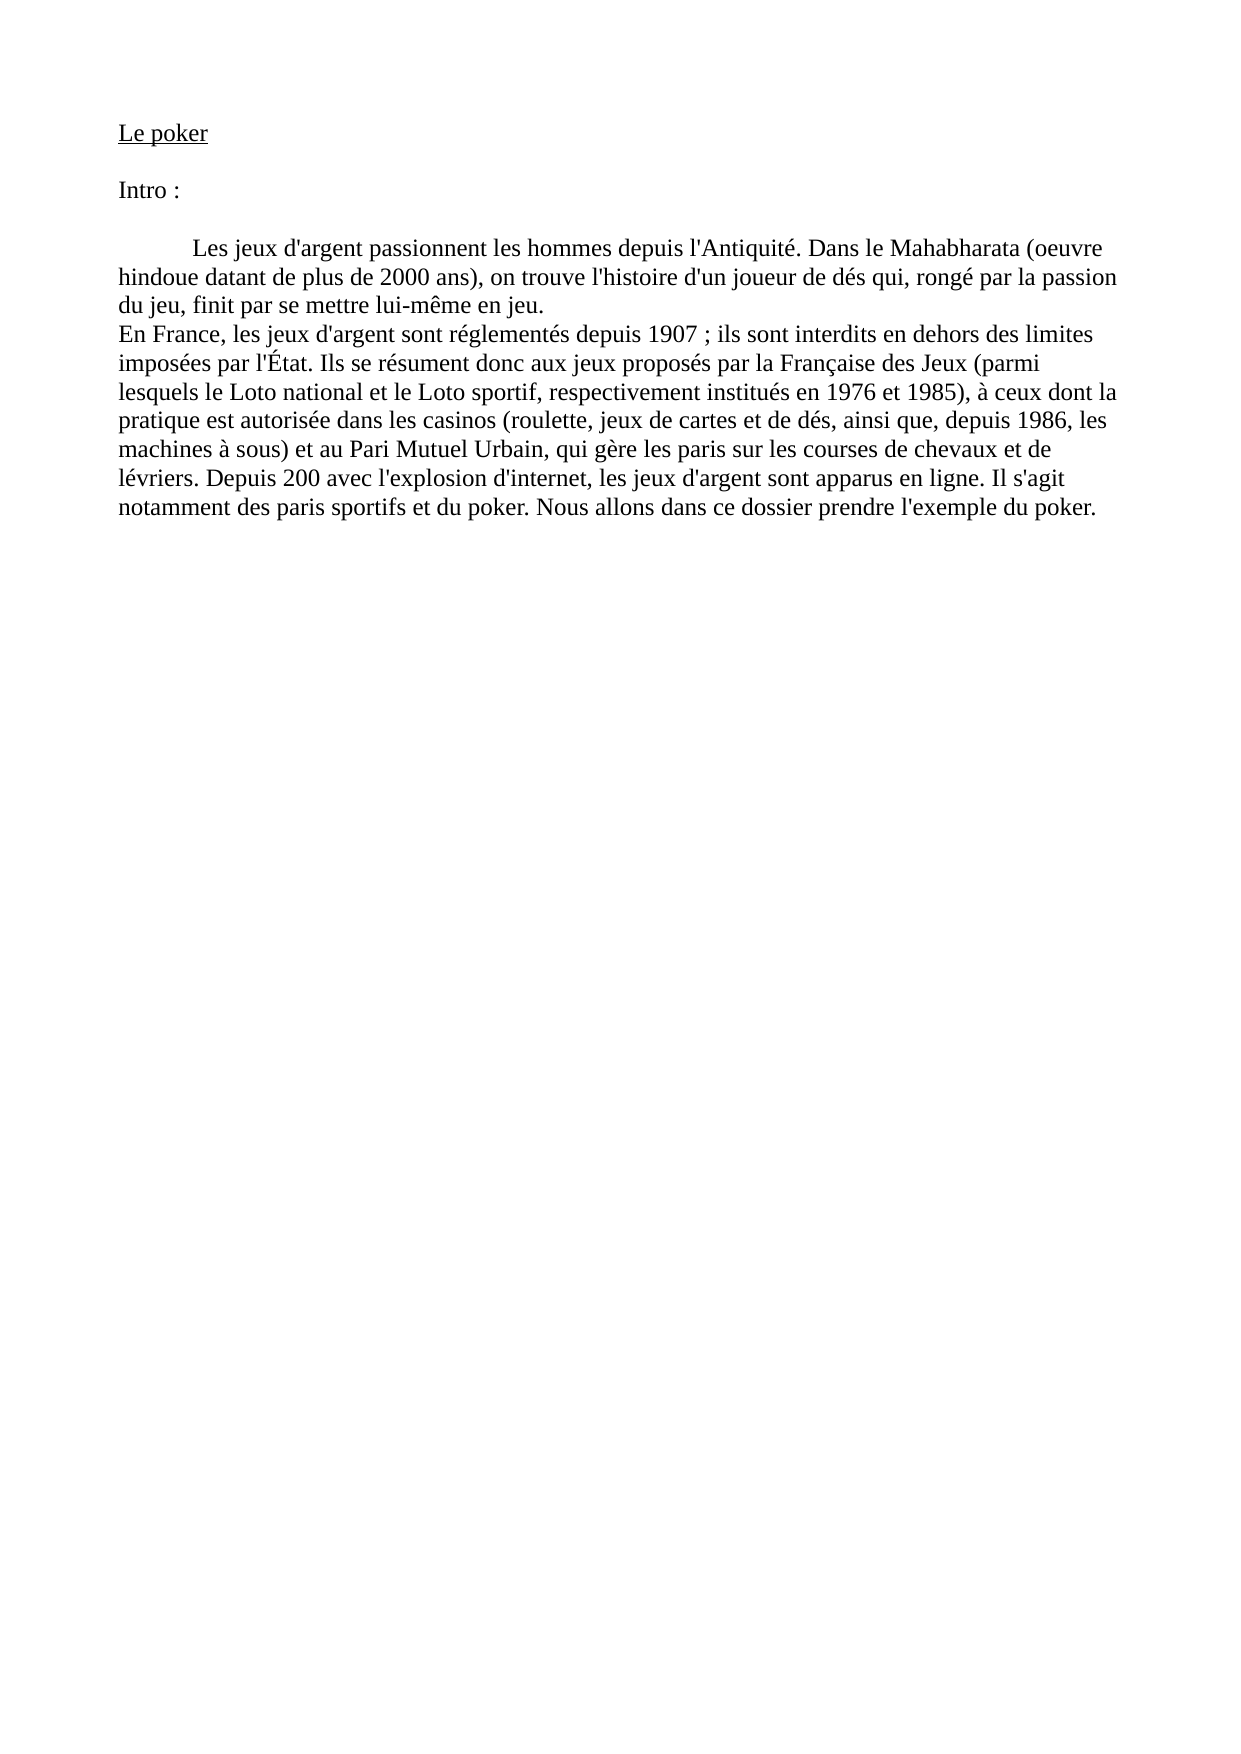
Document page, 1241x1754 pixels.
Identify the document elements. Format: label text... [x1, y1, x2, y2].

text En France, les jeux d'argent sont réglementés depuis 1907 ; ils sont interdits en dehors des limites imposées par l'État. Ils se résument donc aux jeux proposés par la Française des Jeux (parmi lesquels le Loto national et le Loto sportif, respectivement institués en 1976 et 1985), à ceux dont la pratique est autorisée dans les casinos (roulette, jeux de cartes et de dés, ainsi que, depuis 1986, les machines à sous) et au Pari Mutuel Urbain, qui gère les paris sur les courses de chevaux et de lévriers. Depuis 200 avec l'explosion d'internet, les jeux d'argent sont apparus en ligne. Il s'agit notamment des paris sportifs et du poker. Nous allons dans ce dossier prendre l'exemple du poker. [118, 319, 1122, 521]
text Les jeux d'argent passionnent les hommes depuis l'Antiquité. Dans le Mahabharata (oeuvre hindoue datant de plus de 2000 ans), on trouve l'histoire d'un joueur de dés qui, rongé par la passion du jeu, finit par se mettre lui-même en jeu. [118, 233, 1122, 319]
text Le poker [118, 118, 1122, 147]
text Intro : [118, 176, 1122, 204]
